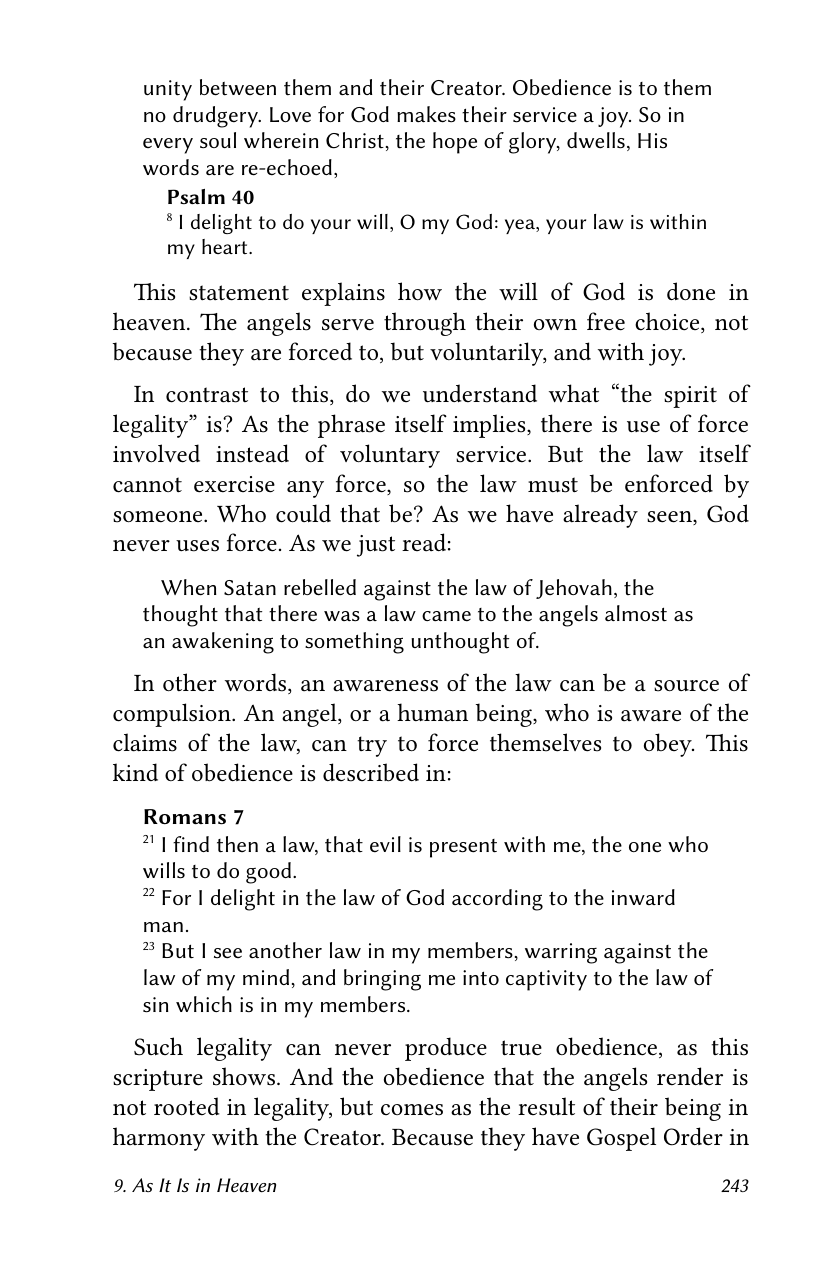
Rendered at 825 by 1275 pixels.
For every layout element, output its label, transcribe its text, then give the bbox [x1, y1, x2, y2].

text 21 I find then a law, that evil is present with me, the one who wills to do good. [142, 832, 720, 884]
text When Satan rebelled against the law of Jehovah, the thought that there was a law came to the angels almost as an awakening to something unthought of. [142, 574, 720, 654]
text Such legality can never produce true obedience, as this scripture shows. And the obedience that the angels render is not rooted in legality, but comes as the result of their being in harmony with the Creator. Because they have Gospel Order in [112, 1033, 750, 1151]
text In contrast to this, do we understand what “the spirit of legality” is? As the phrase itself implies, there is use of force involved instead of voluntary service. But the law itself cannot exercise any force, so the law must be enforced by someone. Who could that be? As we have already seen, God never uses force. As we just read: [112, 380, 750, 558]
text Romans 7 [142, 804, 750, 830]
text This statement explains how the will of God is done in heaven. The angels serve through their own free choice, not because they are forced to, but voluntarily, and with joy. [112, 278, 750, 367]
text In other words, an awareness of the law can be a source of compulsion. An angel, or a human being, who is aware of the claims of the law, can try to force themselves to obey. This kind of obedience is described in: [112, 669, 750, 788]
text 22 For I delight in the law of God according to the inward man. [142, 885, 720, 938]
text unity between them and their Creator. Obedience is to them no drudgery. Love for God makes their service a joy. So in every soul wherein Christ, the hope of glory, dwells, His words are re-echoed, [142, 75, 720, 181]
text Psalm 40 [166, 185, 720, 209]
text 8 I delight to do your will, O my God: yea, your law is within my heart. [166, 209, 720, 260]
text 23 But I see another law in my members, warring against the law of my mind, and bringing me into captivity to the law of sin which is in my members. [142, 938, 720, 1018]
